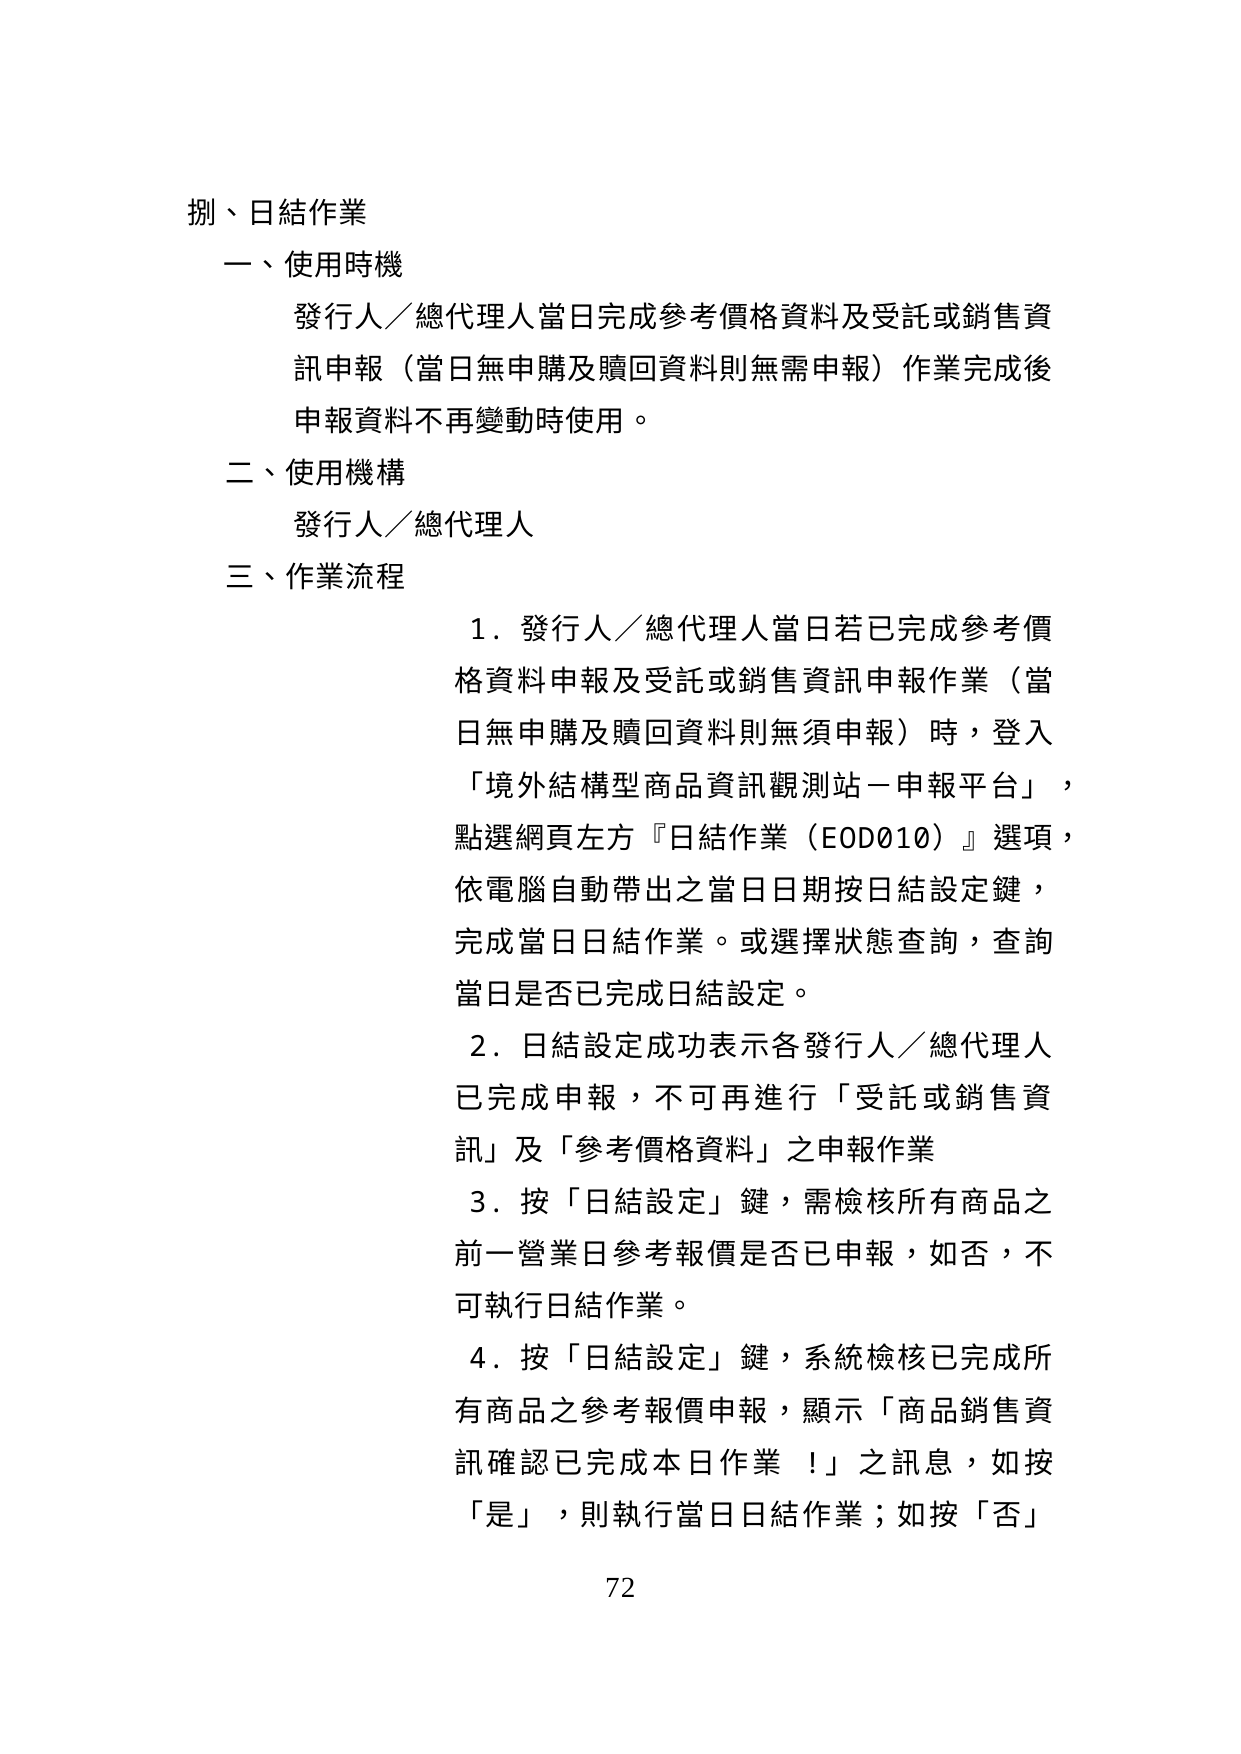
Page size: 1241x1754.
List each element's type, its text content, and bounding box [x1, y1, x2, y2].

list 發行人／總代理人當日若已完成參考價格資料申報及受託或銷售資訊申報作業（當日無申購及贖回資料則無須申報）時，登入「境外結構型商品資訊觀測站－申報平台」，點選網頁左方『日結作業（EOD010）』選項，依電腦自動帶出之當日日期按日結設定鍵，完成當日日結作業。或選擇狀態查詢，查詢當日是否已完成日結設定。 [404, 596, 1053, 1013]
text 發行人／總代理人當日完成參考價格資料及受託或銷售資訊申報（當日無申購及贖回資料則無需申報）作業完成後，申報資料不再變動時使用。 [293, 284, 1053, 440]
list 按「日結設定」鍵，需檢核所有商品之前一營業日參考報價是否已申報，如否，不可執行日結作業。 [404, 1169, 1053, 1325]
list 日結設定成功表示各發行人／總代理人已完成申報，不可再進行「受託或銷售資訊」及「參考價格資料」之申報作業 [404, 1013, 1053, 1169]
text 二、使用機構 [187, 440, 1053, 492]
subtitle 捌、日結作業 [187, 179, 1053, 232]
text 發行人／總代理人 [293, 492, 1053, 544]
list 按「日結設定」鍵，系統檢核已完成所有商品之參考報價申報，顯示「商品銷售資訊確認已完成本日作業 !」之訊息，如按「是」，則執行當日日結作業；如按「否」 [404, 1325, 1053, 1534]
text 三、作業流程 [187, 544, 1053, 596]
text 一、使用時機 [187, 232, 1053, 284]
